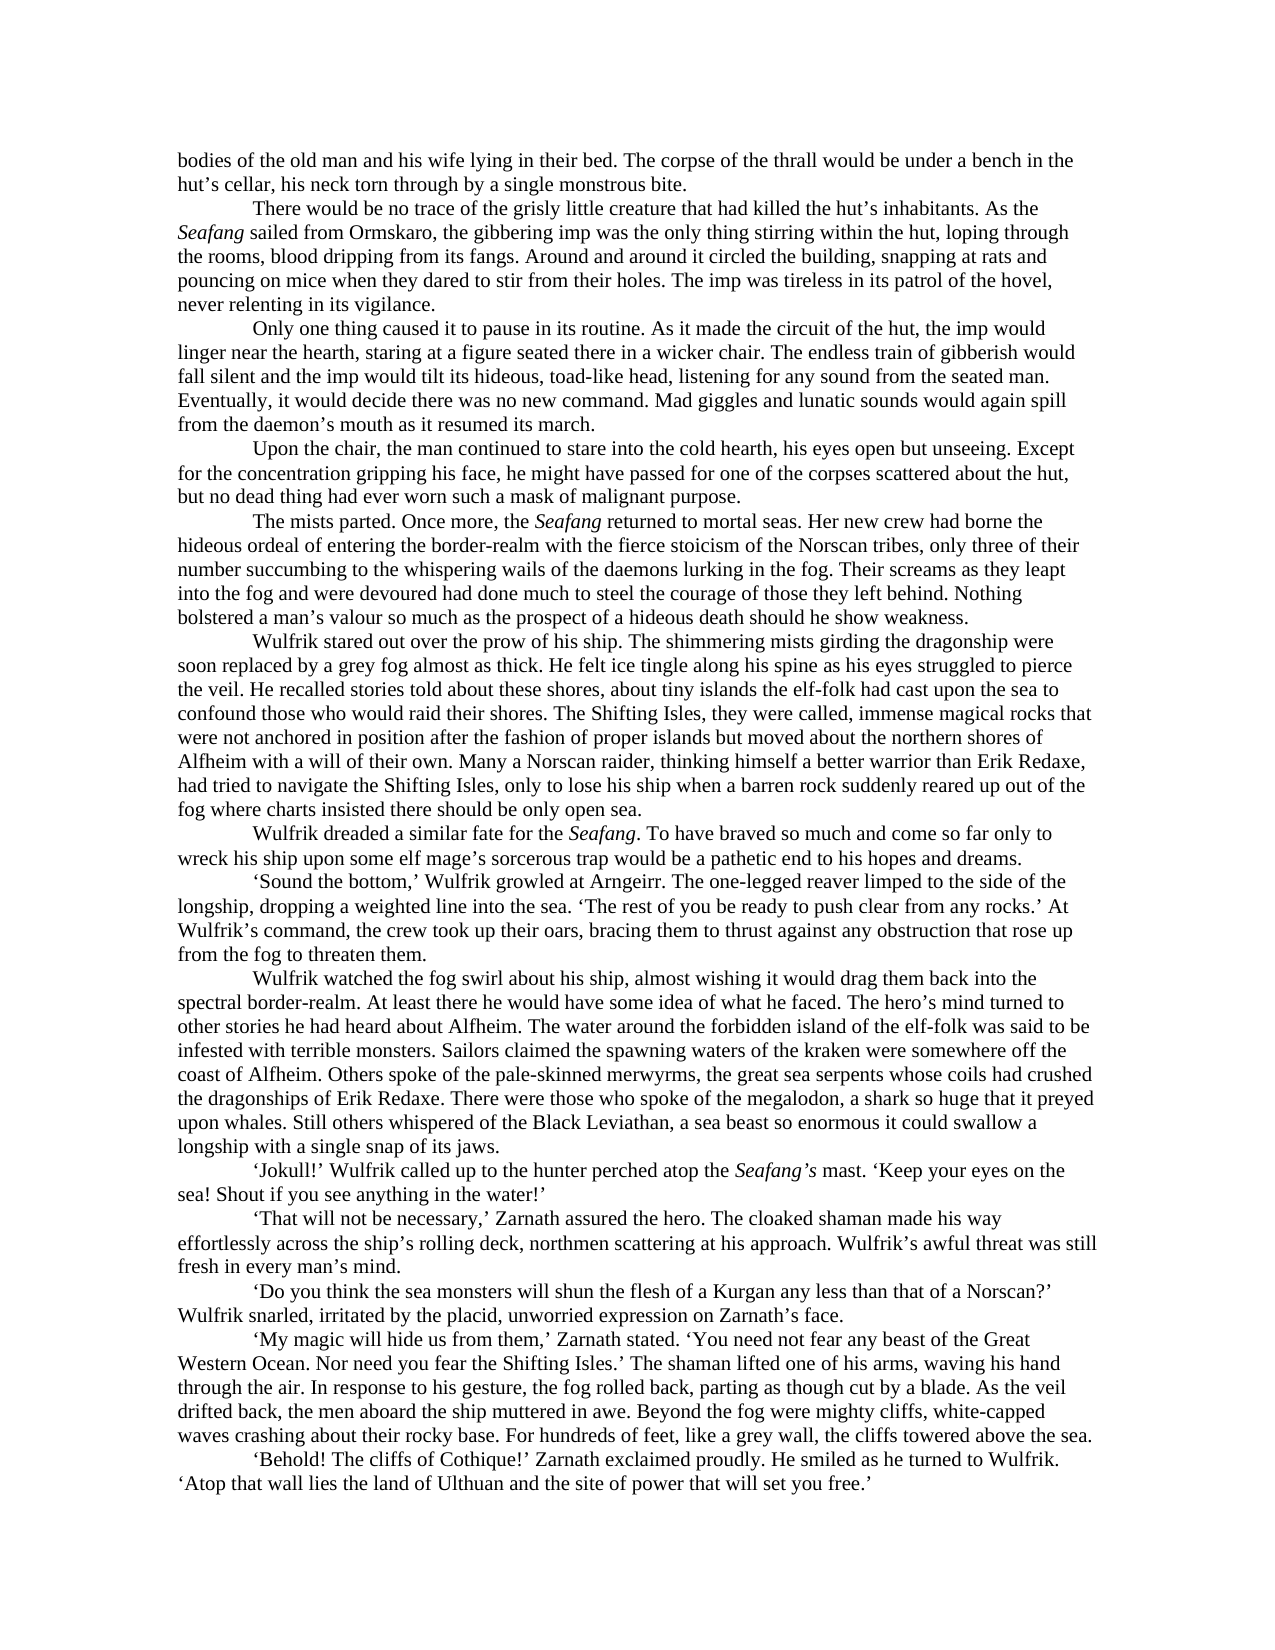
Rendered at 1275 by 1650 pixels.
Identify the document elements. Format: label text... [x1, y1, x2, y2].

text Only one thing caused it to pause in its routine. As it made the circuit of the hut, the imp would linger near the hearth, staring at a figure seated there in a wicker chair. The endless train of gibberish would fall silent and the imp would tilt its hideous, toad-like head, listening for any sound from the seated man. Eventually, it would decide there was no new command. Mad giggles and lunatic sounds would again spill from the daemon’s mouth as it resumed its march. [177, 316, 1098, 436]
text Wulfrik dreaded a similar fate for the Seafang. To have braved so much and come so far only to wreck his ship upon some elf mage’s sorcerous trap would be a pathetic end to his hopes and dreams. [177, 821, 1098, 869]
text Upon the chair, the man continued to stare into the cold hearth, his eyes open but unseeing. Except for the concentration gripping his face, he might have passed for one of the corpses scattered about the hut, but no dead thing had ever worn such a mask of malignant purpose. [177, 436, 1098, 508]
text ‘My magic will hide us from them,’ Zarnath stated. ‘You need not fear any beast of the Great Western Ocean. Nor need you fear the Shifting Isles.’ The shaman lifted one of his arms, waving his hand through the air. In response to his gesture, the fog rolled back, parting as though cut by a blade. As the veil drifted back, the men aboard the ship muttered in awe. Beyond the fog were mighty cliffs, white-capped waves crashing about their rocky base. For hundreds of feet, like a grey wall, the cliffs towered above the sea. [177, 1327, 1098, 1447]
text ‘That will not be necessary,’ Zarnath assured the hero. The cloaked shaman made his way effortlessly across the ship’s rolling deck, northmen scattering at his approach. Wulfrik’s awful threat was still fresh in every man’s mind. [177, 1206, 1098, 1278]
text ‘Behold! The cliffs of Cothique!’ Zarnath exclaimed proudly. He smiled as he turned to Wulfrik. ‘Atop that wall lies the land of Ulthuan and the site of power that will set you free.’ [177, 1447, 1098, 1495]
text bodies of the old man and his wife lying in their bed. The corpse of the thrall would be under a bench in the hut’s cellar, his neck torn through by a single monstrous bite. [177, 148, 1098, 196]
text There would be no trace of the grisly little creature that had killed the hut’s inhabitants. As the Seafang sailed from Ormskaro, the gibbering imp was the only thing stirring within the hut, loping through the rooms, blood dripping from its fangs. Around and around it circled the building, snapping at rats and pouncing on mice when they dared to stir from their holes. The imp was tireless in its patrol of the hovel, never relenting in its vigilance. [177, 196, 1098, 316]
text Wulfrik watched the fog swirl about his ship, almost wishing it would drag them back into the spectral border-realm. At least there he would have some idea of what he faced. The hero’s mind turned to other stories he had heard about Alfheim. The water around the forbidden island of the elf-folk was said to be infested with terrible monsters. Sailors claimed the spawning waters of the kraken were somewhere off the coast of Alfheim. Others spoke of the pale-skinned merwyrms, the great sea serpents whose coils had crushed the dragonships of Erik Redaxe. There were those who spoke of the megalodon, a shark so huge that it preyed upon whales. Still others whispered of the Black Leviathan, a sea beast so enormous it could swallow a longship with a single snap of its jaws. [177, 966, 1098, 1158]
text ‘Sound the bottom,’ Wulfrik growled at Arngeirr. The one-legged reaver limped to the side of the longship, dropping a weighted line into the sea. ‘The rest of you be ready to push clear from any rocks.’ At Wulfrik’s command, the crew took up their oars, bracing them to thrust against any obstruction that rose up from the fog to threaten them. [177, 869, 1098, 966]
text Wulfrik stared out over the prow of his ship. The shimmering mists girding the dragonship were soon replaced by a grey fog almost as thick. He felt ice tingle along his spine as his eyes struggled to pierce the veil. He recalled stories told about these shores, about tiny islands the elf-folk had cast upon the sea to confound those who would raid their shores. The Shifting Isles, they were called, immense magical rocks that were not anchored in position after the fashion of proper islands but moved about the northern shores of Alfheim with a will of their own. Many a Norscan raider, thinking himself a better warrior than Erik Redaxe, had tried to navigate the Shifting Isles, only to lose his ship when a barren rock suddenly reared up out of the fog where charts insisted there should be only open sea. [177, 629, 1098, 821]
text The mists parted. Once more, the Seafang returned to mortal seas. Her new crew had borne the hideous ordeal of entering the border-realm with the fierce stoicism of the Norscan tribes, only three of their number succumbing to the whispering wails of the daemons lurking in the fog. Their screams as they leapt into the fog and were devoured had done much to steel the courage of those they left behind. Nothing bolstered a man’s valour so much as the prospect of a hideous death should he show weakness. [177, 508, 1098, 629]
text ‘Jokull!’ Wulfrik called up to the hunter perched atop the Seafang’s mast. ‘Keep your eyes on the sea! Shout if you see anything in the water!’ [177, 1158, 1098, 1206]
text ‘Do you think the sea monsters will shun the flesh of a Kurgan any less than that of a Norscan?’ Wulfrik snarled, irritated by the placid, unworried expression on Zarnath’s face. [177, 1278, 1098, 1327]
